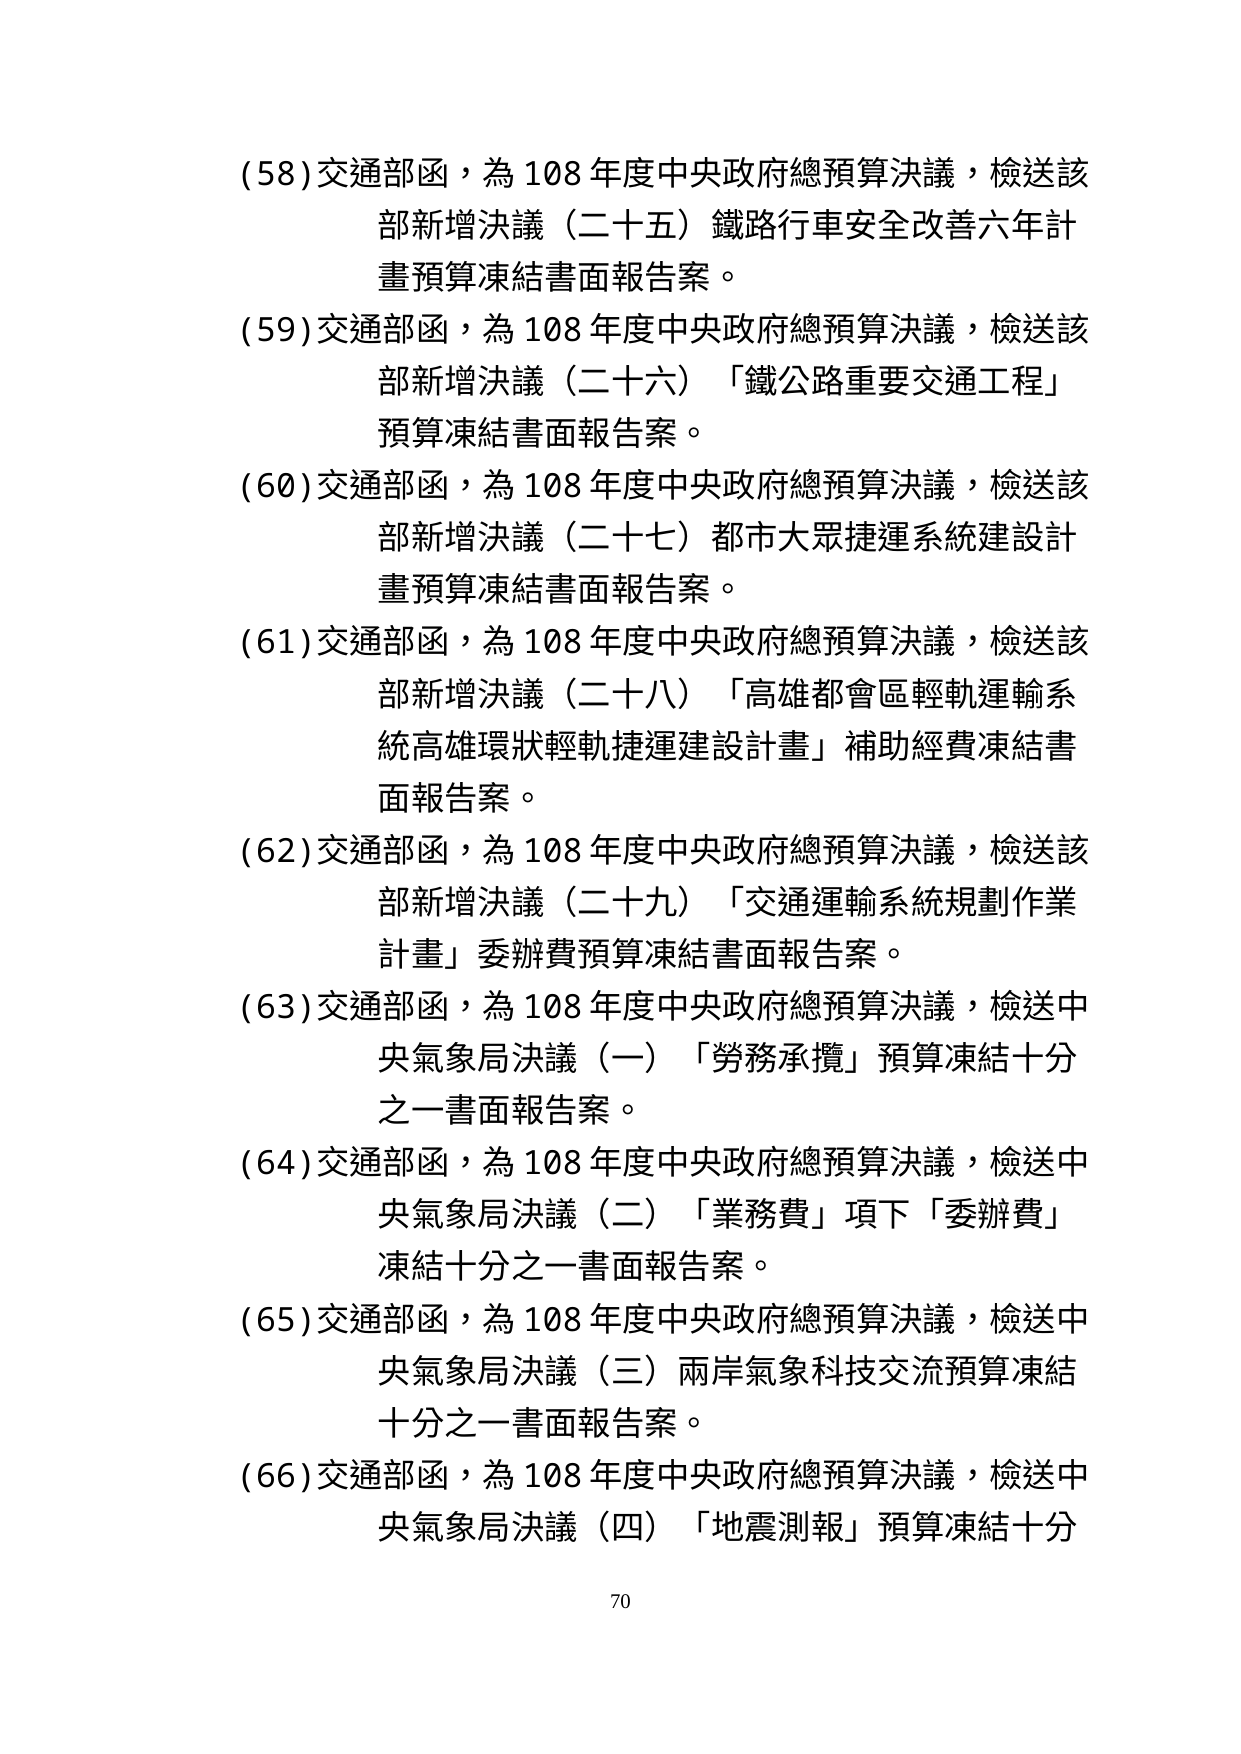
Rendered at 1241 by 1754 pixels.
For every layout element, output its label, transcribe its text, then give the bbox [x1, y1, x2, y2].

list 交通部函，為108年度中央政府總預算決議，檢送中央氣象局決議（一）「勞務承攬」預算凍結十分之一書面報告案。 [236, 977, 1104, 1133]
list 交通部函，為108年度中央政府總預算決議，檢送中央氣象局決議（二）「業務費」項下「委辦費」凍結十分之一書面報告案。 [236, 1133, 1104, 1289]
list 交通部函，為108年度中央政府總預算決議，檢送中央氣象局決議（三）兩岸氣象科技交流預算凍結十分之一書面報告案。 [236, 1289, 1104, 1446]
list 交通部函，為108年度中央政府總預算決議，檢送該部新增決議（二十六）「鐵公路重要交通工程」預算凍結書面報告案。 [236, 300, 1104, 456]
list 交通部函，為108年度中央政府總預算決議，檢送該部新增決議（二十七）都市大眾捷運系統建設計畫預算凍結書面報告案。 [236, 456, 1104, 612]
list 交通部函，為108年度中央政府總預算決議，檢送該部新增決議（二十八）「高雄都會區輕軌運輸系統高雄環狀輕軌捷運建設計畫」補助經費凍結書面報告案。 [236, 612, 1104, 821]
list 交通部函，為108年度中央政府總預算決議，檢送該部新增決議（二十五）鐵路行車安全改善六年計畫預算凍結書面報告案。 [236, 143, 1104, 300]
list 交通部函，為108年度中央政府總預算決議，檢送中央氣象局決議（四）「地震測報」預算凍結十分 [236, 1446, 1104, 1550]
list 交通部函，為108年度中央政府總預算決議，檢送該部新增決議（二十九）「交通運輸系統規劃作業計畫」委辦費預算凍結書面報告案。 [236, 821, 1104, 977]
